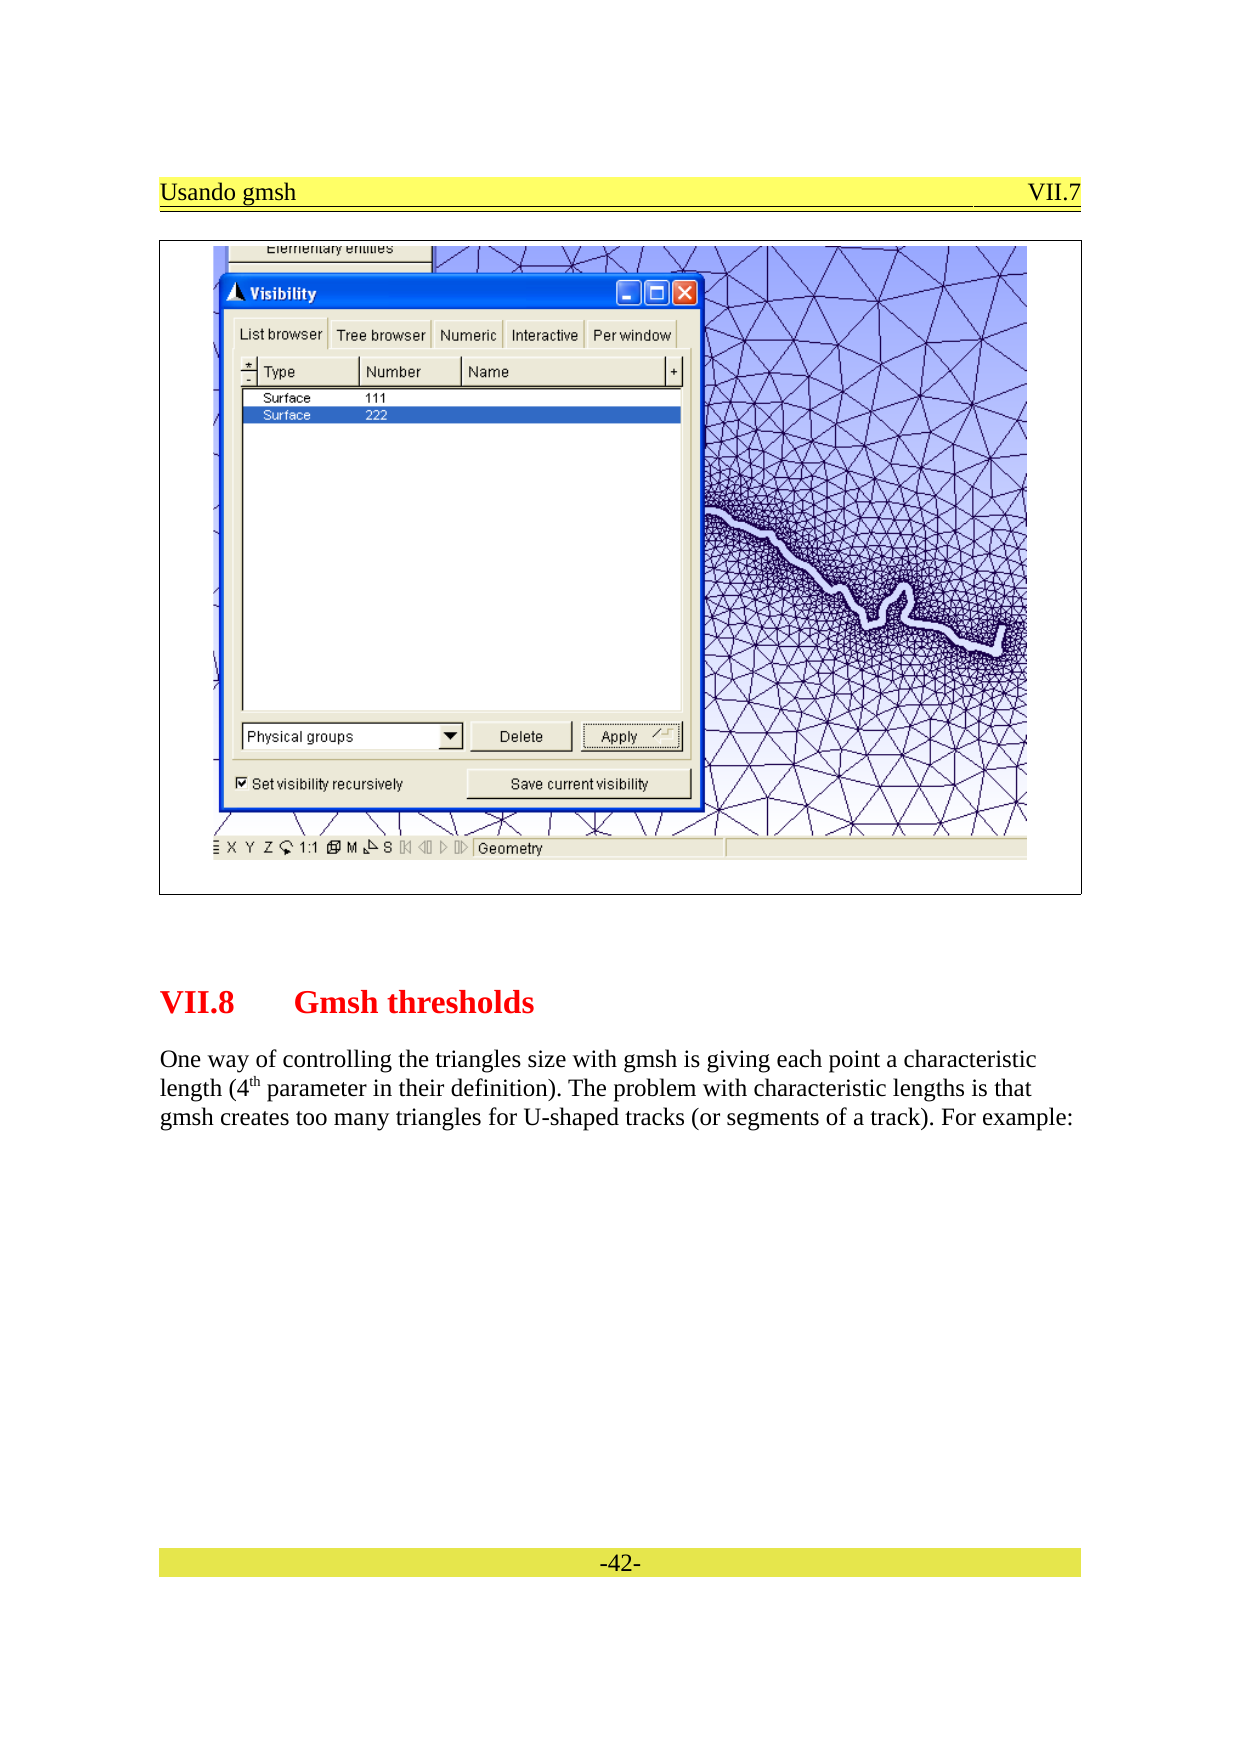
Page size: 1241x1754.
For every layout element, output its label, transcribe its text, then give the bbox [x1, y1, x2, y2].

subtitle Gmsh thresholds [159, 983, 1081, 1021]
picture [213, 246, 1027, 860]
table_cell [160, 241, 1081, 859]
text One way of controlling the triangles size with gmsh is giving each point a characteristic length (4th parameter in their definition). The problem with characteristic lengths is that gmsh creates too many triangles for U-shaped tracks (or segments of a track). For example: [159, 1044, 1081, 1131]
table_cell [160, 860, 1081, 894]
